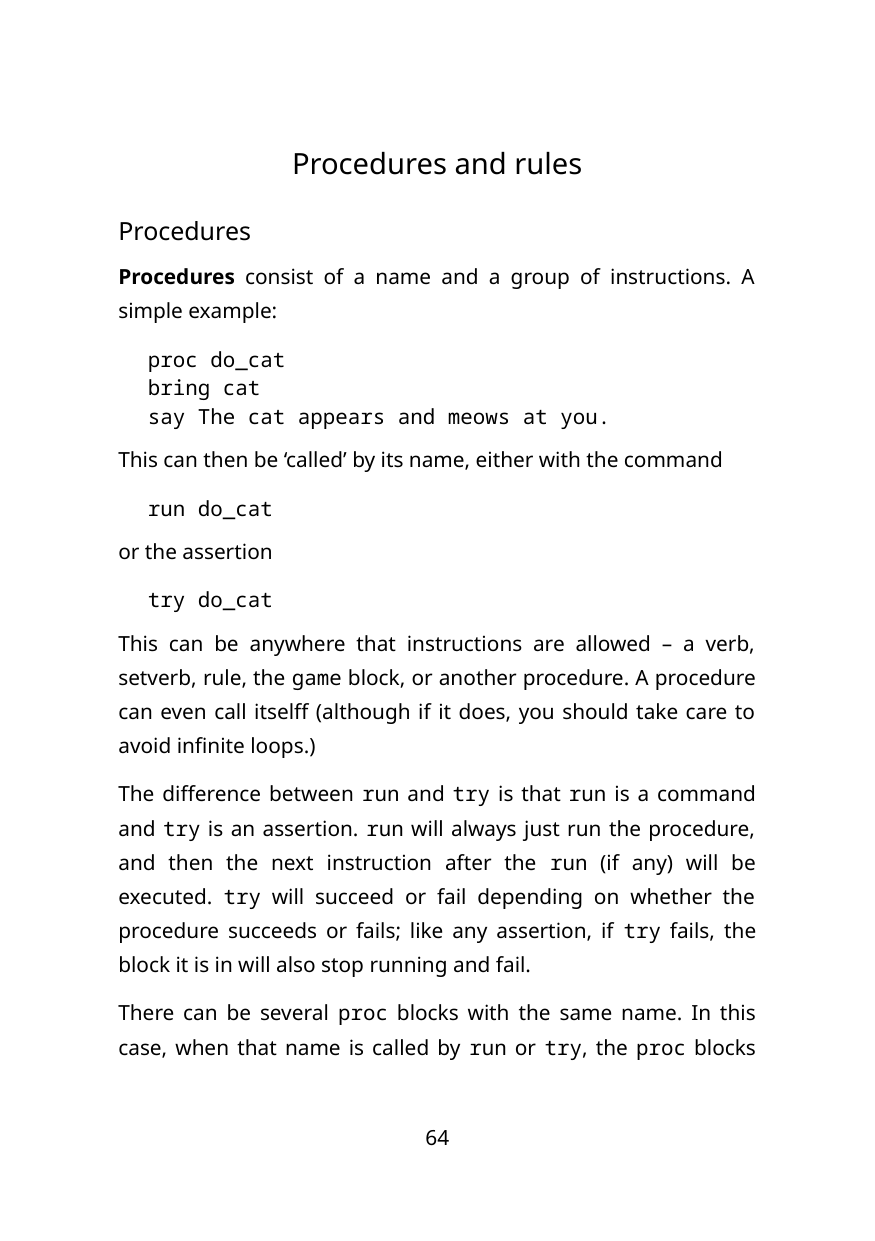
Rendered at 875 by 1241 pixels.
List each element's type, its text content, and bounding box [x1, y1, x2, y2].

subtitle Procedures and rules [118, 143, 756, 183]
text run do_cat [148, 494, 756, 522]
text This can be anywhere that instructions are allowed – a verb, setverb, rule, the game block, or another procedure. A procedure can even call itselff (although if it does, you should take care to avoid infinite loops.) [118, 629, 756, 759]
text bring cat [148, 373, 756, 402]
text or the assertion [118, 537, 756, 565]
text Procedures consist of a name and a group of instructions. A simple example: [118, 262, 756, 325]
subtitle Procedures [118, 213, 756, 247]
text There can be several proc blocks with the same name. In this case, when that name is called by run or try, the proc blocks [118, 998, 756, 1061]
text proc do_cat [148, 345, 756, 373]
text This can then be ‘called’ by its name, either with the command [118, 445, 756, 473]
text The difference between run and try is that run is a command and try is an assertion. run will always just run the procedure, and then the next instruction after the run (if any) will be executed. try will succeed or fail depending on whether the procedure succeeds or fails; like any assertion, if try fails, the block it is in will also stop running and fail. [118, 779, 756, 978]
text try do_cat [148, 586, 756, 614]
text say The cat appears and meows at you. [148, 402, 756, 430]
